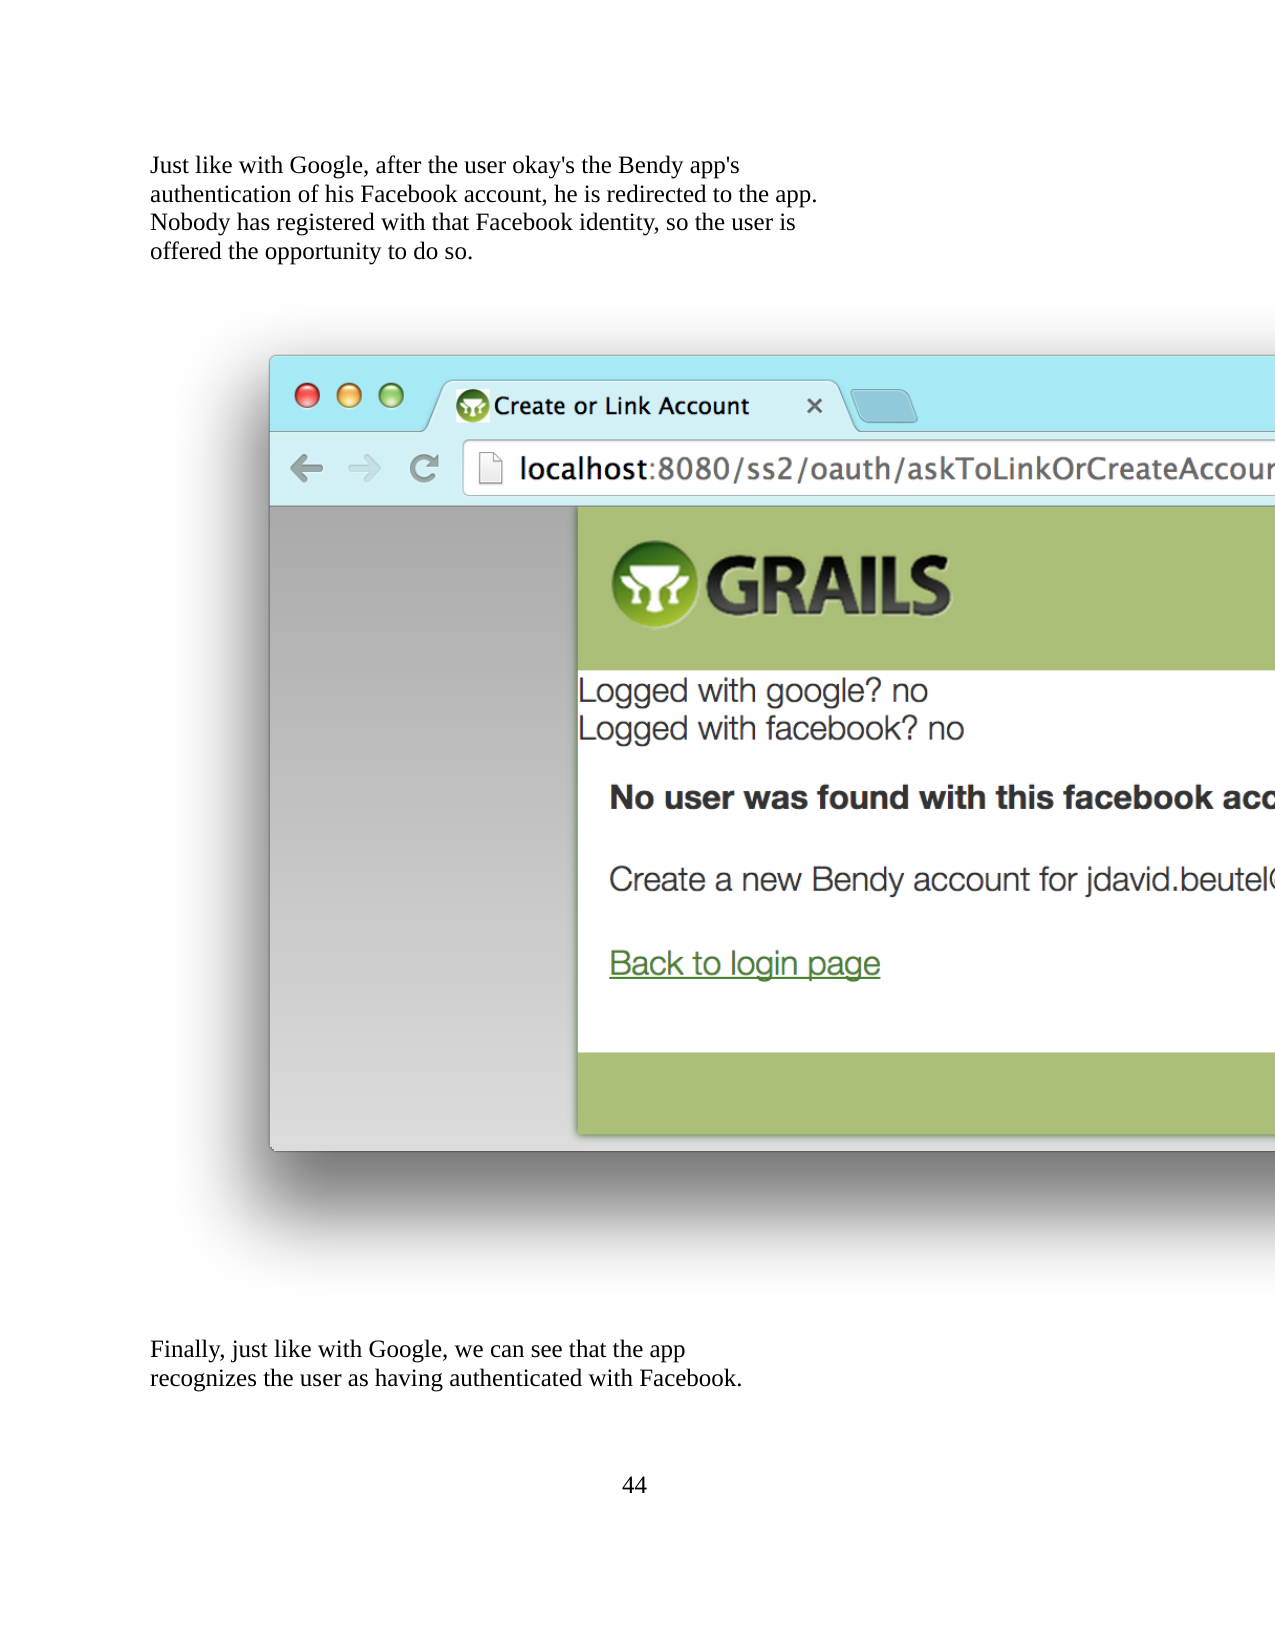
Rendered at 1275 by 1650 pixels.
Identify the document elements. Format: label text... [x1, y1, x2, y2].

text Just like with Google, after the user okay's the Bendy app's authentication of his Facebook account, he is redirected to the app. Nobody has registered with that Facebook identity, so the user is offered the opportunity to do so. [150, 150, 1125, 265]
text Finally, just like with Google, we can see that the app recognizes the user as having authenticated with Facebook. [150, 1334, 1125, 1392]
picture [150, 282, 1275, 1317]
